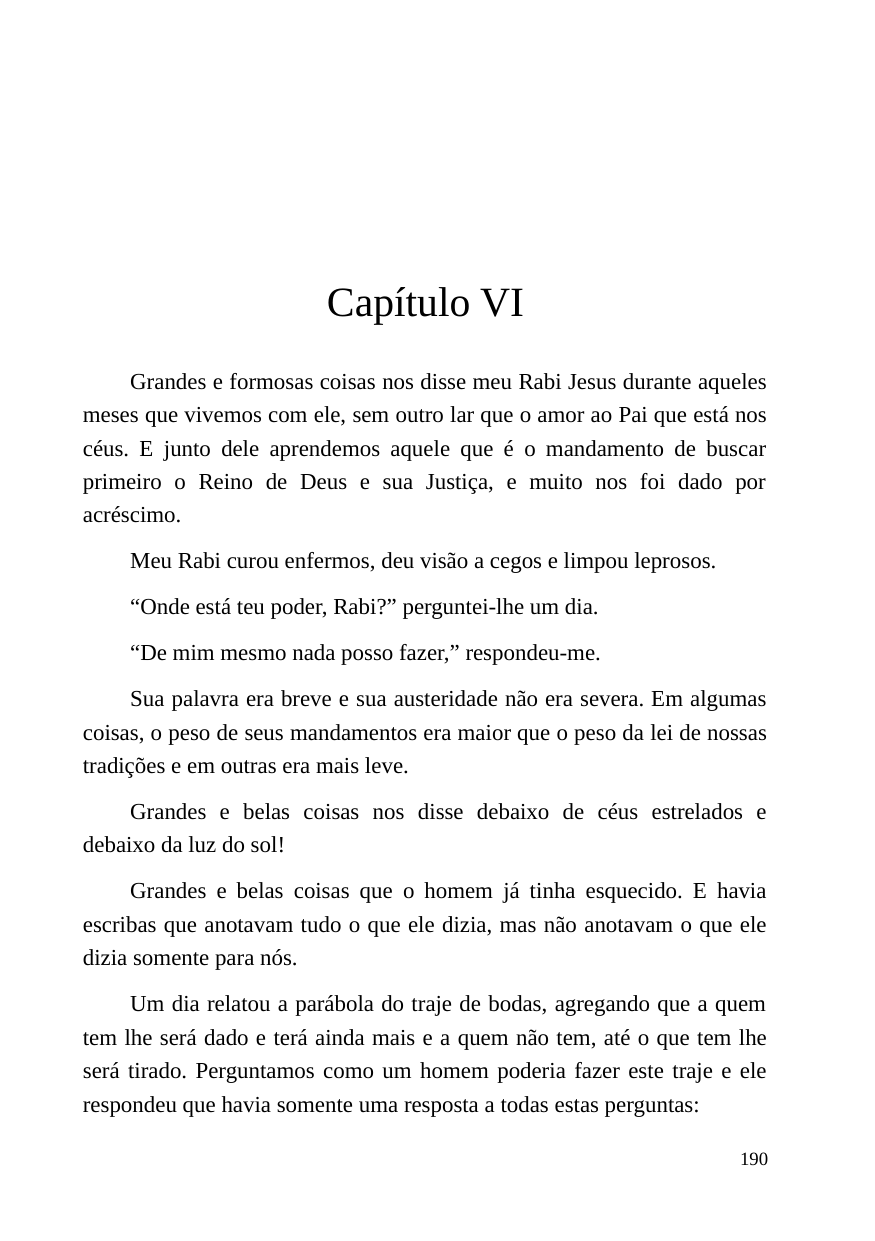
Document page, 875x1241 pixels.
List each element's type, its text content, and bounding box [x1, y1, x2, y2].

text Grandes e belas coisas nos disse debaixo de céus estrelados e debaixo da luz do sol! [83, 798, 768, 858]
text Um dia relatou a parábola do traje de bodas, agregando que a quem tem lhe será dado e terá ainda mais e a quem não tem, até o que tem lhe será tirado. Perguntamos como um homem poderia fazer este traje e ele respondeu que havia somente uma resposta a todas estas perguntas: [83, 990, 768, 1117]
text Grandes e belas coisas que o homem já tinha esquecido. E havia escribas que anotavam tudo o que ele dizia, mas não anotavam o que ele dizia somente para nós. [83, 877, 768, 971]
text Meu Rabi curou enfermos, deu visão a cegos e limpou leprosos. [83, 547, 768, 574]
text Grandes e formosas coisas nos disse meu Rabi Jesus durante aqueles meses que vivemos com ele, sem outro lar que o amor ao Pai que está nos céus. E junto dele aprendemos aquele que é o mandamento de buscar primeiro o Reino de Deus e sua Justiça, e muito nos foi dado por acréscimo. [83, 368, 768, 528]
text Sua palavra era breve e sua austeridade não era severa. Em algumas coisas, o peso de seus mandamentos era maior que o peso da lei de nossas tradições e em outras era mais leve. [83, 685, 768, 778]
subtitle Capítulo VI [83, 277, 768, 325]
text “De mim mesmo nada posso fazer,” respondeu-me. [83, 639, 768, 666]
text “Onde está teu poder, Rabi?” perguntei-lhe um dia. [83, 593, 768, 620]
